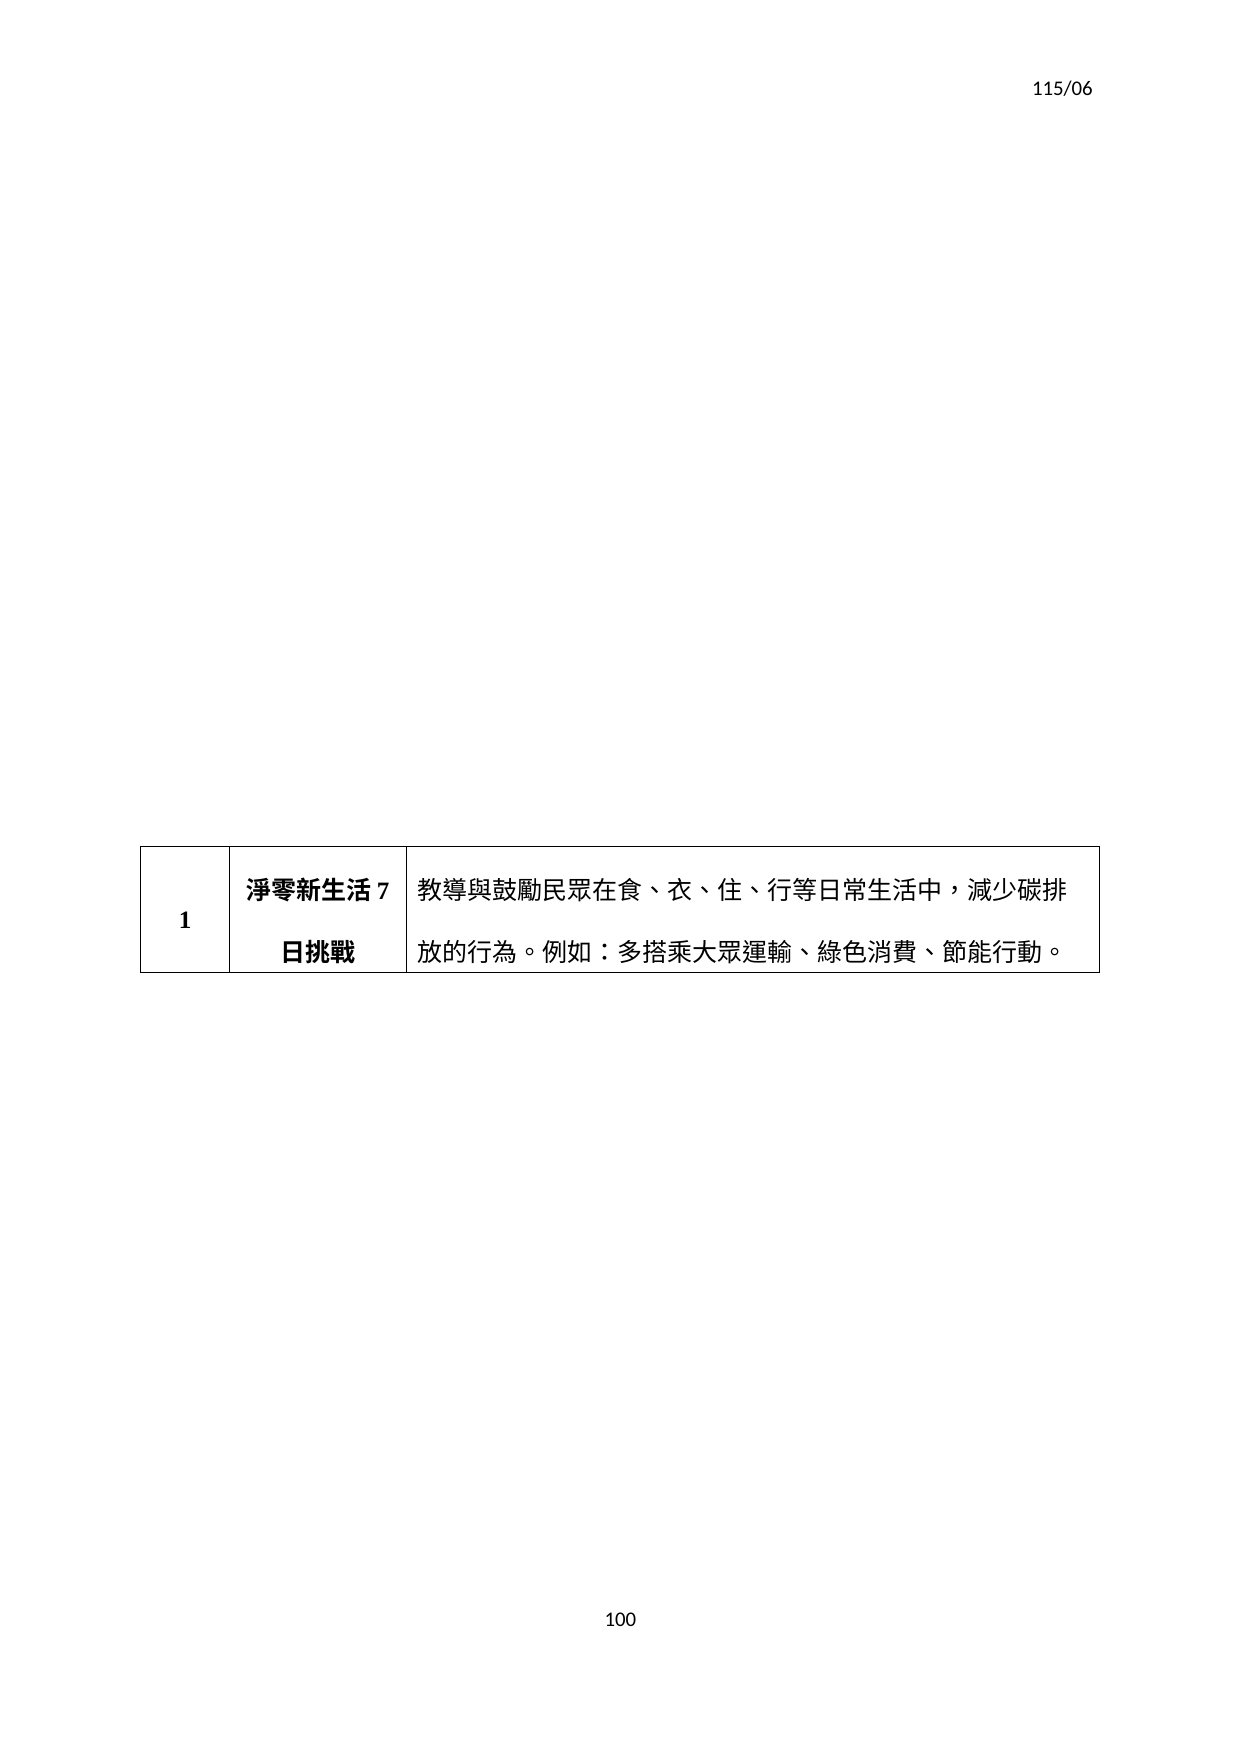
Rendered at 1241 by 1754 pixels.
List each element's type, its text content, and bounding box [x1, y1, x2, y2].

table_cell 教導與鼓勵民眾在食、衣、住、行等日常生活中，減少碳排放的行為。例如：多搭乘大眾運輸、綠色消費、節能行動。 [407, 847, 1099, 972]
table_cell 1 [141, 847, 229, 972]
table_cell 淨零新生活7日挑戰 [230, 847, 406, 972]
